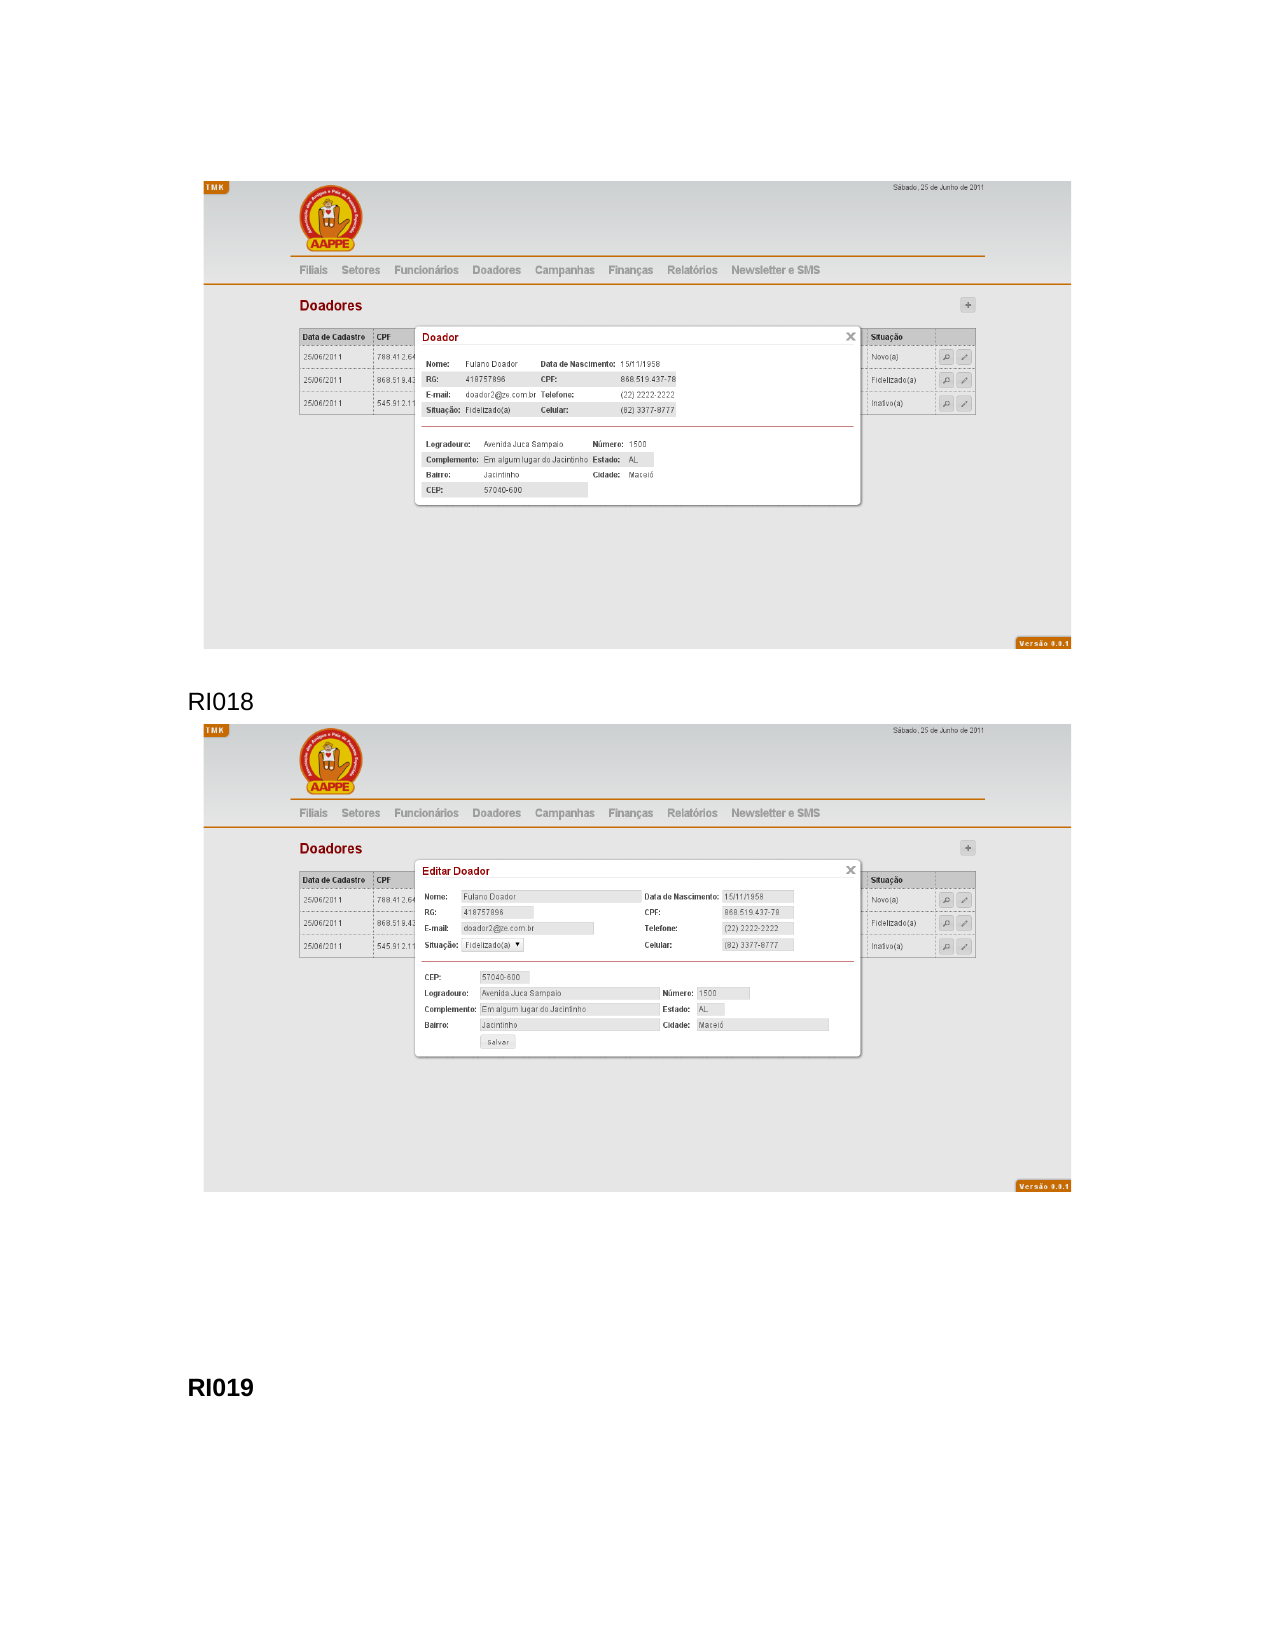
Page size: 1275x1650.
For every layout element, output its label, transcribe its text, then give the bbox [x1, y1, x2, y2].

picture [203, 181, 1072, 649]
text RI019 [187, 1373, 1088, 1402]
text RI018 [187, 687, 1088, 1201]
picture [203, 724, 1072, 1192]
